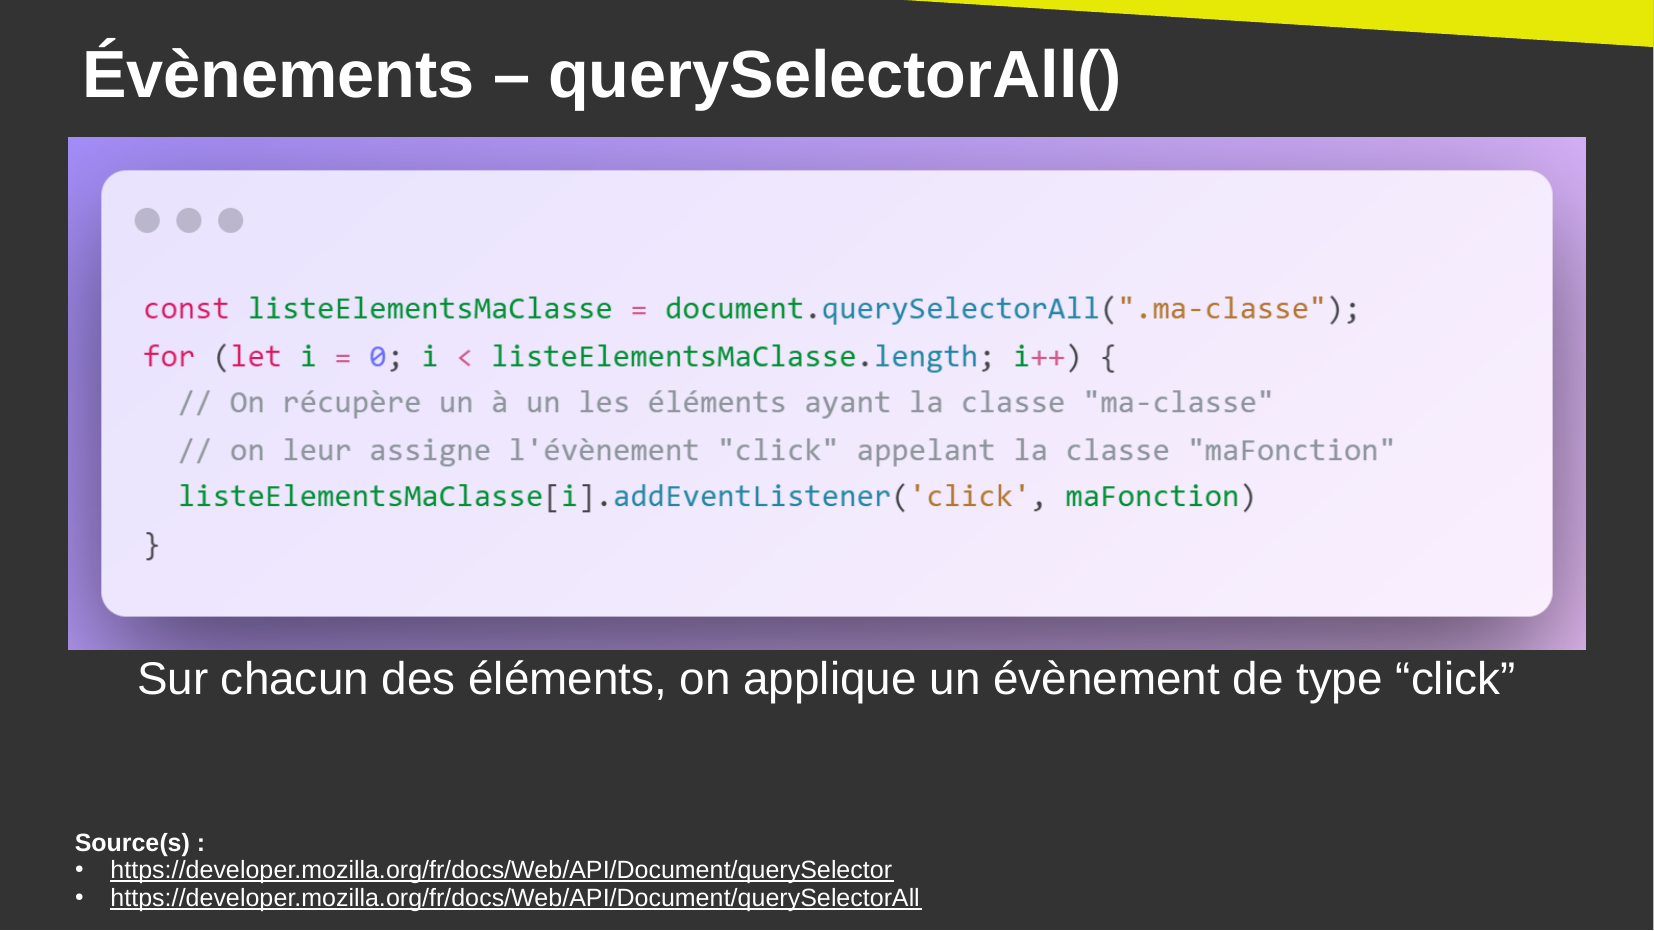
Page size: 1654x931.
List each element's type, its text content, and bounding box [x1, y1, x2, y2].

title Sur chacun des éléments, on applique un évènement de type “click” [94, 653, 1560, 756]
text_box [904, 0, 1654, 48]
picture [68, 137, 1586, 650]
text_box Source(s) : https://developer.mozilla.org/fr/docs/Web/API/Document/querySelector https://developer.mozilla.org/fr/docs/Web/API/Document/querySelectorAll [60, 820, 1583, 920]
title Évènements – querySelectorAll() [82, 37, 1571, 114]
